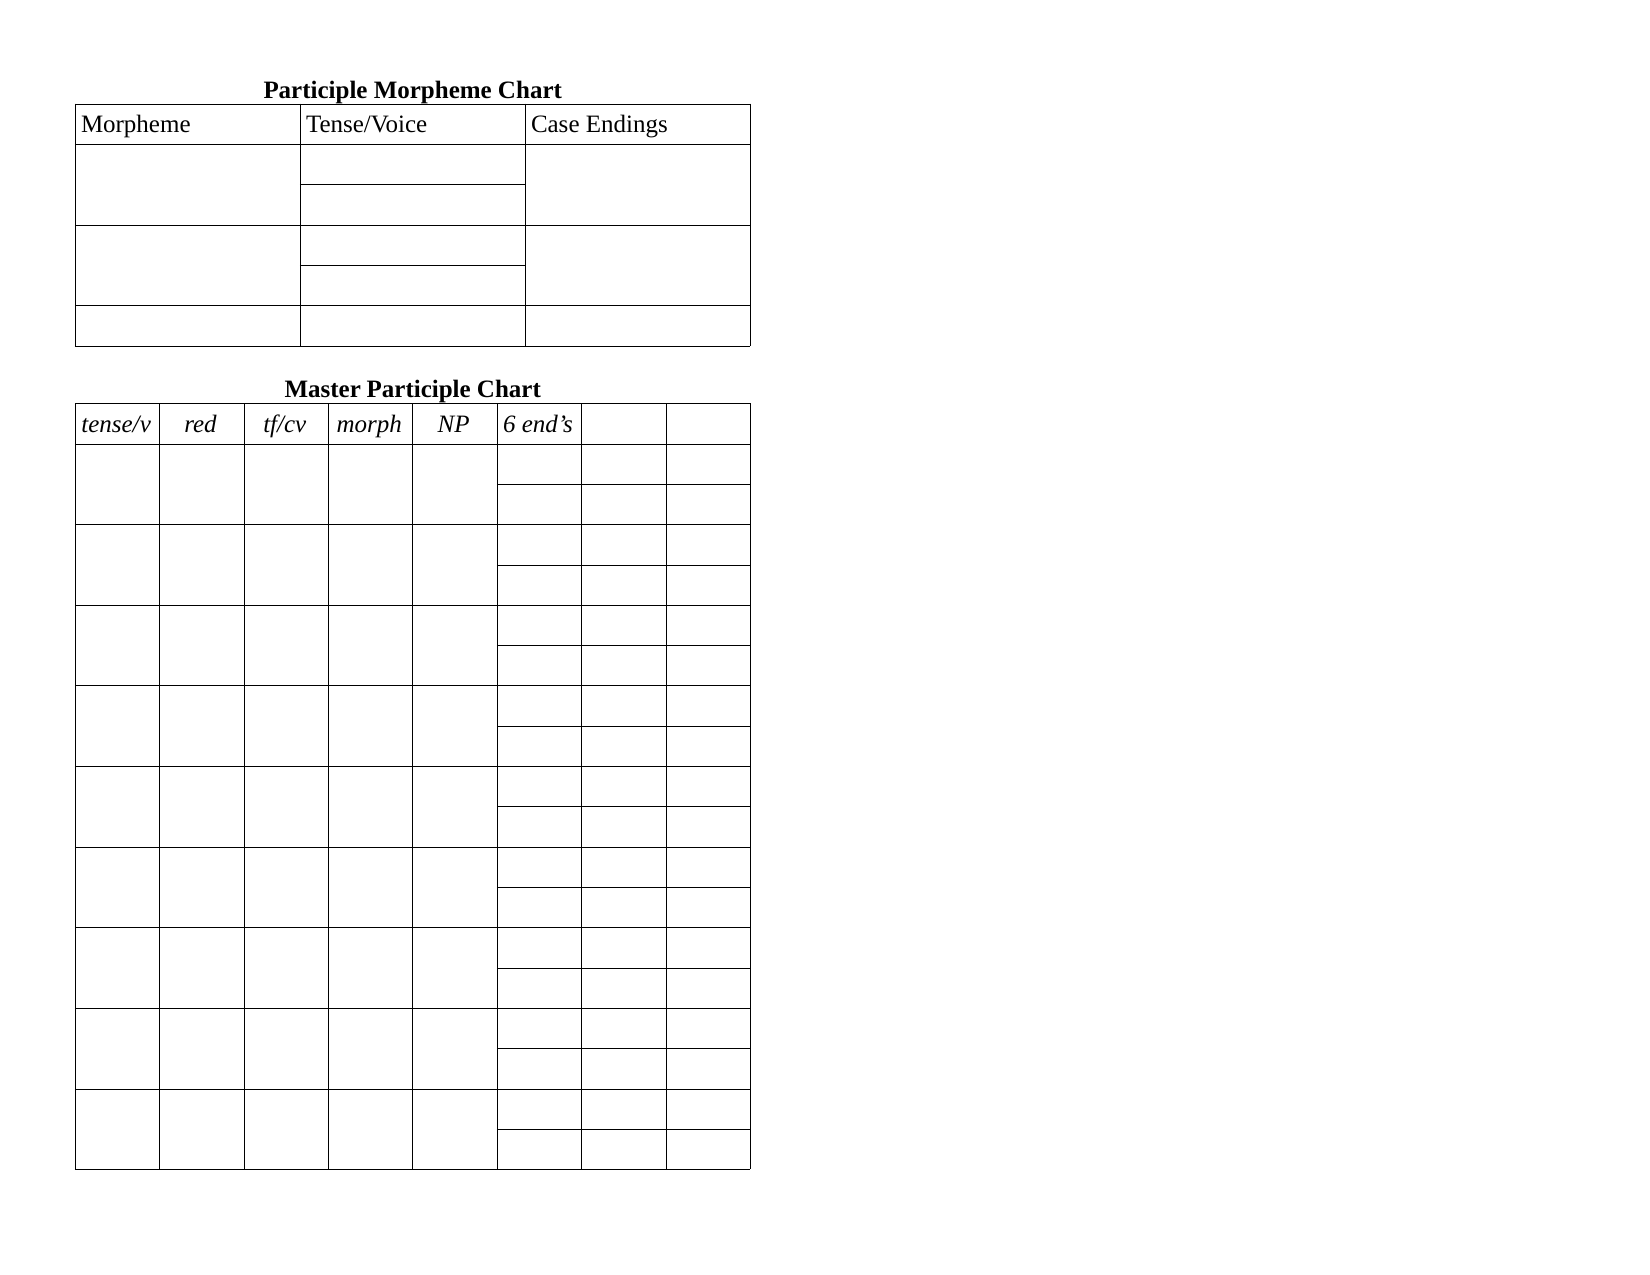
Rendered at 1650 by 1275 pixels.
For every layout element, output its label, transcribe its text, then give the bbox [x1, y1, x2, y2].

table_cell [498, 848, 581, 887]
table_cell [582, 485, 666, 524]
table_cell [582, 1090, 666, 1129]
table_cell [329, 445, 412, 524]
table_cell [413, 686, 497, 766]
table_cell [329, 1009, 412, 1088]
table_cell [667, 848, 750, 887]
table_cell [413, 848, 497, 927]
table_cell [245, 928, 328, 1008]
table_cell [582, 727, 666, 766]
table_header NP [413, 404, 497, 443]
table_cell [329, 525, 412, 605]
text Master Participle Chart [75, 374, 750, 403]
table_cell [582, 566, 666, 605]
table_cell [160, 525, 244, 605]
table_cell [245, 445, 328, 524]
table_cell [301, 185, 525, 225]
table_cell [582, 445, 666, 484]
table_cell [76, 226, 300, 305]
table_cell [498, 807, 581, 847]
table_cell [160, 1009, 244, 1088]
table_cell [413, 606, 497, 685]
table_cell [301, 226, 525, 265]
table_cell [582, 969, 666, 1008]
table_cell [498, 566, 581, 605]
table_cell [413, 928, 497, 1008]
table_cell [667, 1049, 750, 1088]
table_cell [498, 606, 581, 645]
table_cell [667, 727, 750, 766]
table_cell [413, 525, 497, 605]
table_cell [667, 445, 750, 484]
table_cell [76, 767, 159, 847]
table_header red [160, 404, 244, 443]
table_cell [667, 888, 750, 927]
table_cell [329, 928, 412, 1008]
table_cell [160, 848, 244, 927]
table_cell [76, 525, 159, 605]
table_cell [498, 646, 581, 685]
table_header Morpheme [76, 105, 300, 144]
table_cell [526, 306, 750, 346]
table_cell [667, 646, 750, 685]
table_cell [76, 686, 159, 766]
table_cell [413, 445, 497, 524]
table_cell [667, 1130, 750, 1169]
table_cell [526, 226, 750, 305]
table_cell [413, 767, 497, 847]
table_header tf/cv [245, 404, 328, 443]
table_cell [160, 606, 244, 685]
table_cell [667, 807, 750, 847]
table_cell [160, 1090, 244, 1169]
table_cell [329, 1090, 412, 1169]
table_header 6 end’s [498, 404, 581, 443]
text Participle Morpheme Chart [75, 75, 750, 104]
table_cell [582, 1009, 666, 1048]
table_cell [245, 1090, 328, 1169]
table_cell [498, 969, 581, 1008]
table_cell [582, 606, 666, 645]
table_cell [582, 807, 666, 847]
table_cell [667, 485, 750, 524]
table_cell [76, 445, 159, 524]
table_cell [582, 686, 666, 726]
table_cell [76, 606, 159, 685]
table_header tense/v [76, 404, 159, 443]
table_header Case Endings [526, 105, 750, 144]
table_cell [76, 145, 300, 225]
table_cell [76, 928, 159, 1008]
table_cell [413, 1090, 497, 1169]
table_cell [498, 445, 581, 484]
table_header morph [329, 404, 412, 443]
table_cell [667, 606, 750, 645]
table_cell [329, 686, 412, 766]
table_cell [76, 1009, 159, 1088]
table_cell [301, 306, 525, 346]
table_cell [301, 266, 525, 305]
table_cell [498, 767, 581, 806]
table_cell [667, 686, 750, 726]
table_cell [245, 848, 328, 927]
table_cell [498, 727, 581, 766]
table_cell [582, 928, 666, 968]
table_cell [413, 1009, 497, 1088]
table_cell [329, 606, 412, 685]
table_cell [301, 145, 525, 184]
table_header Tense/Voice [301, 105, 525, 144]
table_cell [526, 145, 750, 225]
table_cell [76, 306, 300, 346]
table_cell [498, 1130, 581, 1169]
table_cell [498, 928, 581, 968]
table_cell [245, 1009, 328, 1088]
table_cell [329, 767, 412, 847]
table_cell [245, 686, 328, 766]
table_cell [160, 928, 244, 1008]
table_cell [76, 848, 159, 927]
table_cell [582, 888, 666, 927]
table_cell [667, 928, 750, 968]
table_cell [667, 1009, 750, 1048]
table_cell [498, 485, 581, 524]
table_cell [498, 525, 581, 564]
table_cell [582, 525, 666, 564]
table_cell [582, 767, 666, 806]
table_cell [582, 1049, 666, 1088]
table_cell [498, 1049, 581, 1088]
table_cell [160, 767, 244, 847]
table_cell [76, 1090, 159, 1169]
table_cell [582, 646, 666, 685]
table_cell [498, 1090, 581, 1129]
table_cell [582, 1130, 666, 1169]
table_cell [667, 767, 750, 806]
table_cell [160, 445, 244, 524]
table_cell [160, 686, 244, 766]
table_cell [582, 848, 666, 887]
table_cell [245, 606, 328, 685]
table_cell [667, 969, 750, 1008]
table_cell [667, 525, 750, 564]
table_cell [498, 686, 581, 726]
table_header [582, 404, 666, 443]
table_cell [329, 848, 412, 927]
table_cell [667, 566, 750, 605]
table_cell [498, 1009, 581, 1048]
table_cell [667, 1090, 750, 1129]
table_header [667, 404, 750, 443]
table_cell [245, 767, 328, 847]
table_cell [498, 888, 581, 927]
table_cell [245, 525, 328, 605]
